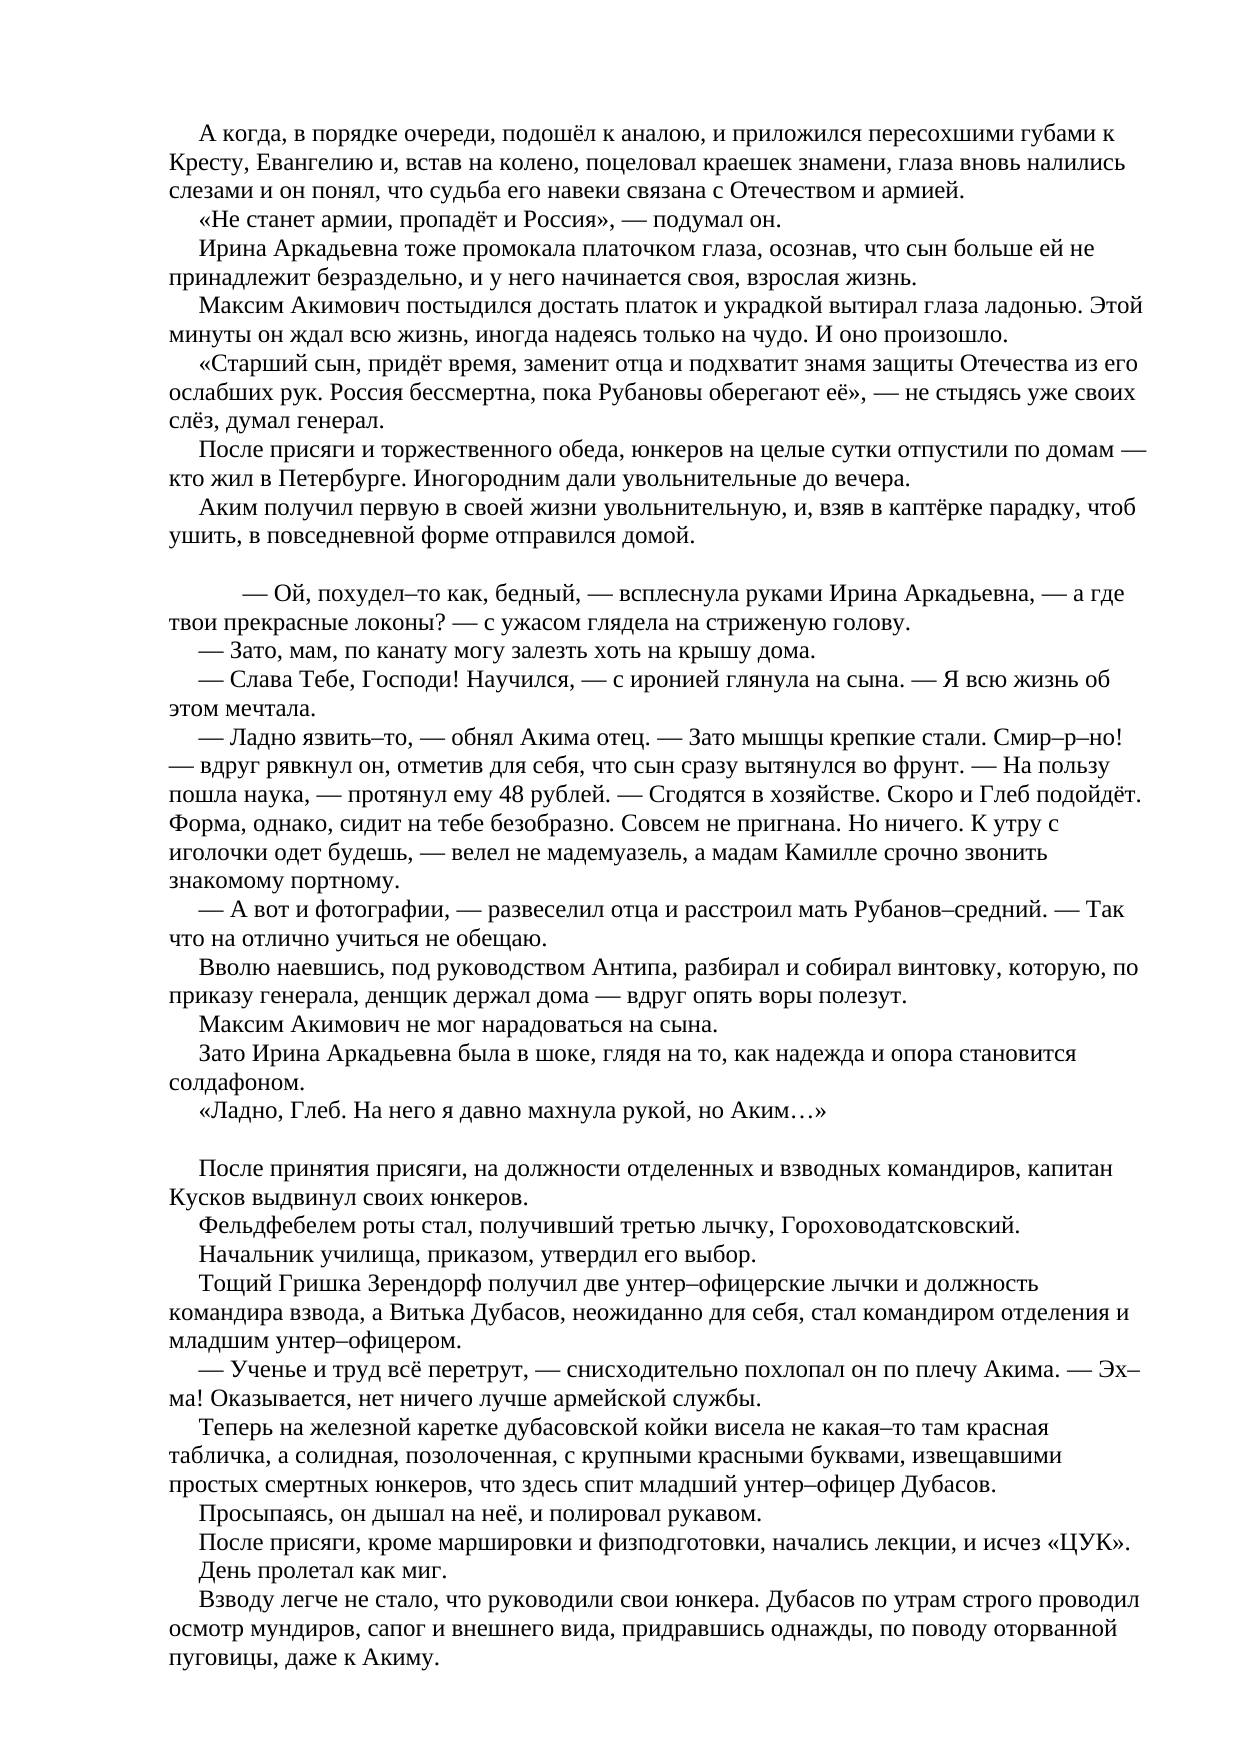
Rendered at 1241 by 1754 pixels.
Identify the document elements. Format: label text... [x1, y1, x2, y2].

text Тощий Гришка Зерендорф получил две унтер–офицерские лычки и должность командира взвода, а Витька Дубасов, неожиданно для себя, стал командиром отделения и младшим унтер–офицером. [169, 1268, 1152, 1354]
text Вволю наевшись, под руководством Антипа, разбирал и собирал винтовку, которую, по приказу генерала, денщик держал дома — вдруг опять воры полезут. [169, 952, 1152, 1009]
text А когда, в порядке очереди, подошёл к аналою, и приложился пересохшими губами к Кресту, Евангелию и, встав на колено, поцеловал краешек знамени, глаза вновь налились слезами и он понял, что судьба его навеки связана с Отечеством и армией. [169, 118, 1152, 204]
text Аким получил первую в своей жизни увольнительную, и, взяв в каптёрке парадку, чтоб ушить, в повседневной форме отправился домой. [169, 492, 1152, 549]
text Взводу легче не стало, что руководили свои юнкера. Дубасов по утрам строго проводил осмотр мундиров, сапог и внешнего вида, придравшись однажды, по поводу оторванной пуговицы, даже к Акиму. [169, 1584, 1152, 1671]
text — А вот и фотографии, — развеселил отца и расстроил мать Рубанов–средний. — Так что на отлично учиться не обещаю. [169, 894, 1152, 952]
text «Не станет армии, пропадёт и Россия», — подумал он. [169, 204, 1152, 233]
text После присяги и торжественного обеда, юнкеров на целые сутки отпустили по домам — кто жил в Петербурге. Иногородним дали увольнительные до вечера. [169, 434, 1152, 492]
text Просыпаясь, он дышал на неё, и полировал рукавом. [169, 1498, 1152, 1527]
text Фельдфебелем роты стал, получивший третью лычку, Гороховодатсковский. [169, 1211, 1152, 1239]
text «Старший сын, придёт время, заменит отца и подхватит знамя защиты Отечества из его ослабших рук. Россия бессмертна, пока Рубановы оберегают её», — не стыдясь уже своих слёз, думал генерал. [169, 348, 1152, 434]
text — Зато, мам, по канату могу залезть хоть на крышу дома. [169, 636, 1152, 664]
text Начальник училища, приказом, утвердил его выбор. [169, 1239, 1152, 1268]
text Ирина Аркадьевна тоже промокала платочком глаза, осознав, что сын больше ей не принадлежит безраздельно, и у него начинается своя, взрослая жизнь. [169, 233, 1152, 291]
text «Ладно, Глеб. На него я давно махнула рукой, но Аким…» [169, 1096, 1152, 1124]
text Максим Акимович постыдился достать платок и украдкой вытирал глаза ладонью. Этой минуты он ждал всю жизнь, иногда надеясь только на чудо. И оно произошло. [169, 291, 1152, 348]
text После присяги, кроме маршировки и физподготовки, начались лекции, и исчез «ЦУК». [169, 1527, 1152, 1556]
text — Ой, похудел–то как, бедный, — всплеснула руками Ирина Аркадьевна, — а где твои прекрасные локоны? — с ужасом глядела на стриженую голову. [169, 578, 1152, 636]
text После принятия присяги, на должности отделенных и взводных командиров, капитан Кусков выдвинул своих юнкеров. [169, 1153, 1152, 1211]
text День пролетал как миг. [169, 1556, 1152, 1584]
text Зато Ирина Аркадьевна была в шоке, глядя на то, как надежда и опора становится солдафоном. [169, 1038, 1152, 1096]
text — Слава Тебе, Господи! Научился, — с иронией глянула на сына. — Я всю жизнь об этом мечтала. [169, 664, 1152, 722]
text Максим Акимович не мог нарадоваться на сына. [169, 1009, 1152, 1038]
text — Ученье и труд всё перетрут, — снисходительно похлопал он по плечу Акима. — Эх–ма! Оказывается, нет ничего лучше армейской службы. [169, 1354, 1152, 1412]
text Теперь на железной каретке дубасовской койки висела не какая–то там красная табличка, а солидная, позолоченная, с крупными красными буквами, извещавшими простых смертных юнкеров, что здесь спит младший унтер–офицер Дубасов. [169, 1412, 1152, 1498]
text — Ладно язвить–то, — обнял Акима отец. — Зато мышцы крепкие стали. Смир–р–но! — вдруг рявкнул он, отметив для себя, что сын сразу вытянулся во фрунт. — На пользу пошла наука, — протянул ему 48 рублей. — Сгодятся в хозяйстве. Скоро и Глеб подойдёт. Форма, однако, сидит на тебе безобразно. Совсем не пригнана. Но ничего. К утру с иголочки одет будешь, — велел не мадемуазель, а мадам Камилле срочно звонить знакомому портному. [169, 722, 1152, 894]
